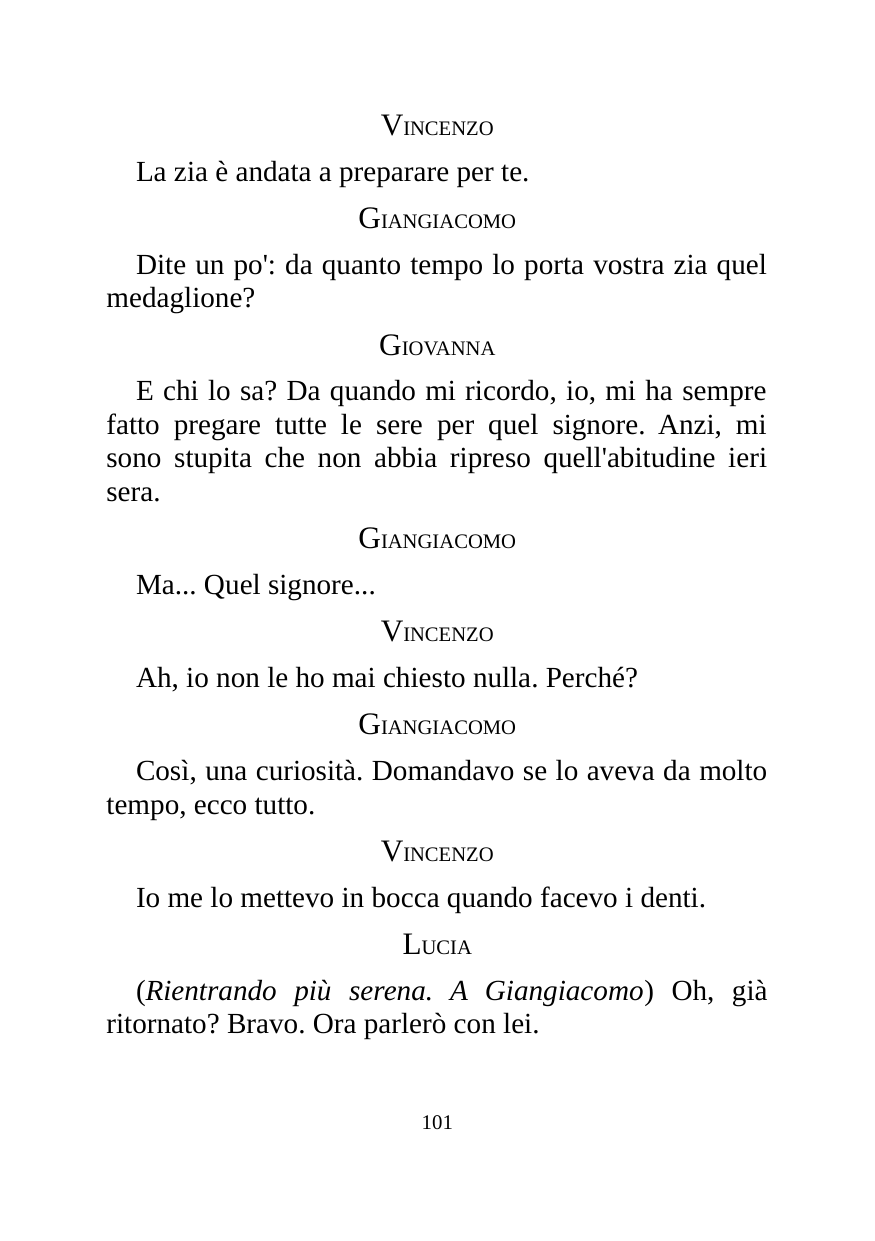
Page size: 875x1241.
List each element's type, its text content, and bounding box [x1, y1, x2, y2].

text Vincenzo [106, 832, 768, 868]
text (Rientrando più serena. A Giangiacomo) Oh, già ritornato? Bravo. Ora parlerò con lei. [106, 973, 768, 1040]
text Giovanna [106, 326, 768, 362]
text Ah, io non le ho mai chiesto nulla. Perché? [106, 660, 768, 694]
text Giangiacomo [106, 199, 768, 235]
text Così, una curiosità. Domandavo se lo aveva da molto tempo, ecco tutto. [106, 753, 768, 820]
text Dite un po': da quanto tempo lo porta vostra zia quel medaglione? [106, 247, 768, 314]
text Lucia [106, 925, 768, 961]
text La zia è andata a preparare per te. [106, 154, 768, 187]
text Io me lo mettevo in bocca quando facevo i denti. [106, 880, 768, 913]
text Vincenzo [106, 612, 768, 648]
text Giangiacomo [106, 519, 768, 555]
text Giangiacomo [106, 706, 768, 741]
text Ma... Quel signore... [106, 567, 768, 601]
text Vincenzo [106, 106, 768, 142]
text E chi lo sa? Da quando mi ricordo, io, mi ha sempre fatto pregare tutte le sere per quel signore. Anzi, mi sono stupita che non abbia ripreso quell'abitudine ieri sera. [106, 373, 768, 508]
